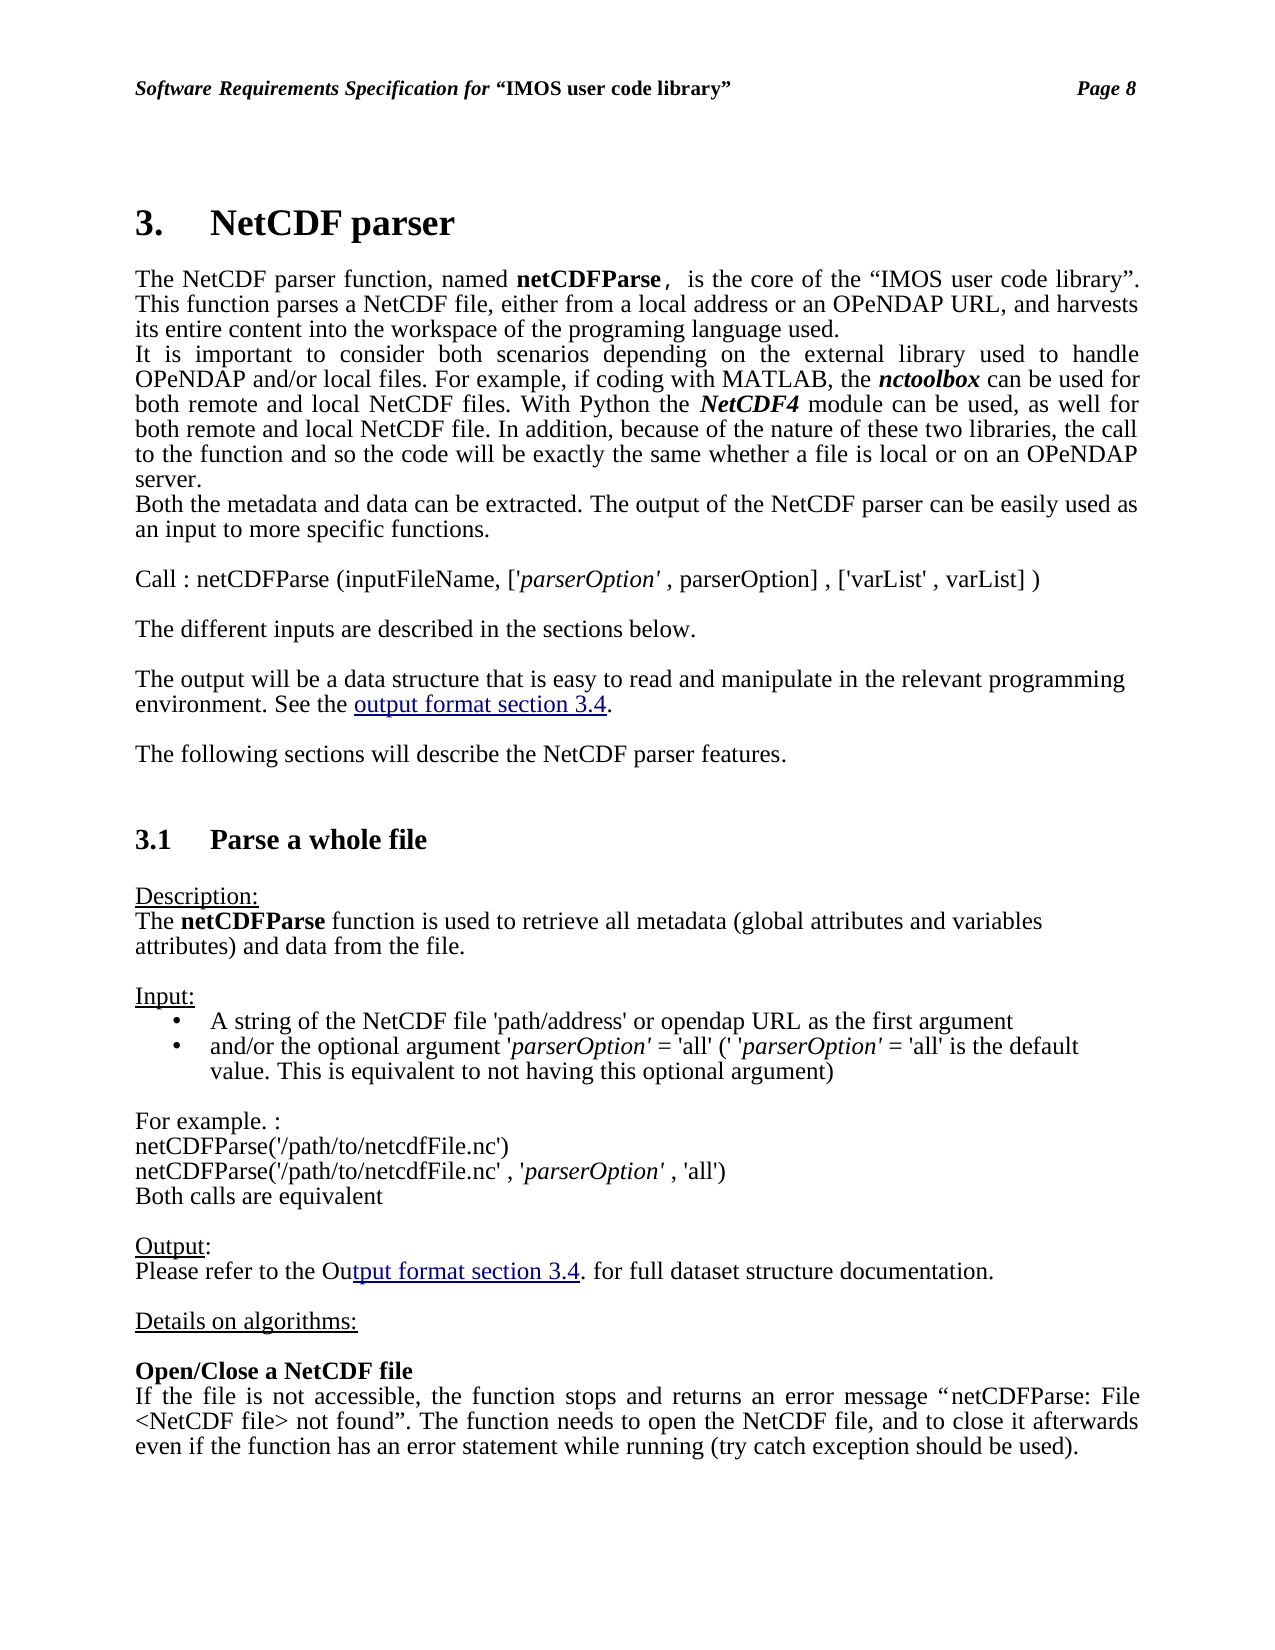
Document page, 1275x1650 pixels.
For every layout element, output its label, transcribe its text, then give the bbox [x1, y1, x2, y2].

list A string of the NetCDF file 'path/address' or opendap URL as the first argument [172, 1010, 1140, 1035]
text The netCDFParse function is used to retrieve all metadata (global attributes and variables attributes) and data from the file. [135, 910, 1140, 960]
text Please refer to the Output format section 3.4. for full dataset structure documentation. [135, 1260, 1140, 1285]
text Details on algorithms: [135, 1310, 1140, 1335]
text Both calls are equivalent [135, 1185, 1140, 1210]
text It is important to consider both scenarios depending on the external library used to handle OPeNDAP and/or local files. For example, if coding with MATLAB, the nctoolbox can be used for both remote and local NetCDF files. With Python the NetCDF4 module can be used, as well for both remote and local NetCDF file. In addition, because of the nature of these two libraries, the call to the function and so the code will be exactly the same whether a file is local or on an OPeNDAP server. [135, 343, 1140, 493]
subtitle NetCDF parser [135, 200, 1140, 243]
list and/or the optional argument 'parserOption' = 'all' (' 'parserOption' = 'all' is the default value. This is equivalent to not having this optional argument) [172, 1035, 1140, 1085]
text The NetCDF parser function, named netCDFParse, is the core of the “IMOS user code library”. This function parses a NetCDF file, either from a local address or an OPeNDAP URL, and harvests its entire content into the workspace of the programing language used. [135, 268, 1140, 343]
text The following sections will describe the NetCDF parser features. [135, 743, 1140, 768]
text Both the metadata and data can be extracted. The output of the NetCDF parser can be easily used as an input to more specific functions. [135, 493, 1140, 543]
text Call : netCDFParse (inputFileName, ['parserOption' , parserOption] , ['varList' , varList] ) [135, 568, 1140, 593]
text For example. : [135, 1110, 1140, 1135]
subtitle Parse a whole file [135, 822, 1140, 856]
text If the file is not accessible, the function stops and returns an error message “netCDFParse: File <NetCDF file> not found”. The function needs to open the NetCDF file, and to close it afterwards even if the function has an error statement while running (try catch exception should be used). [135, 1385, 1140, 1460]
text The different inputs are described in the sections below. [135, 618, 1140, 643]
text netCDFParse('/path/to/netcdfFile.nc' , 'parserOption' , 'all') [135, 1160, 1140, 1185]
text netCDFParse('/path/to/netcdfFile.nc') [135, 1135, 1140, 1160]
text Description: [135, 885, 1140, 910]
text Input: [135, 985, 1140, 1010]
text Output: [135, 1235, 1140, 1260]
text Open/Close a NetCDF file [135, 1360, 1140, 1385]
text The output will be a data structure that is easy to read and manipulate in the relevant programming environment. See the output format section 3.4. [135, 668, 1140, 718]
